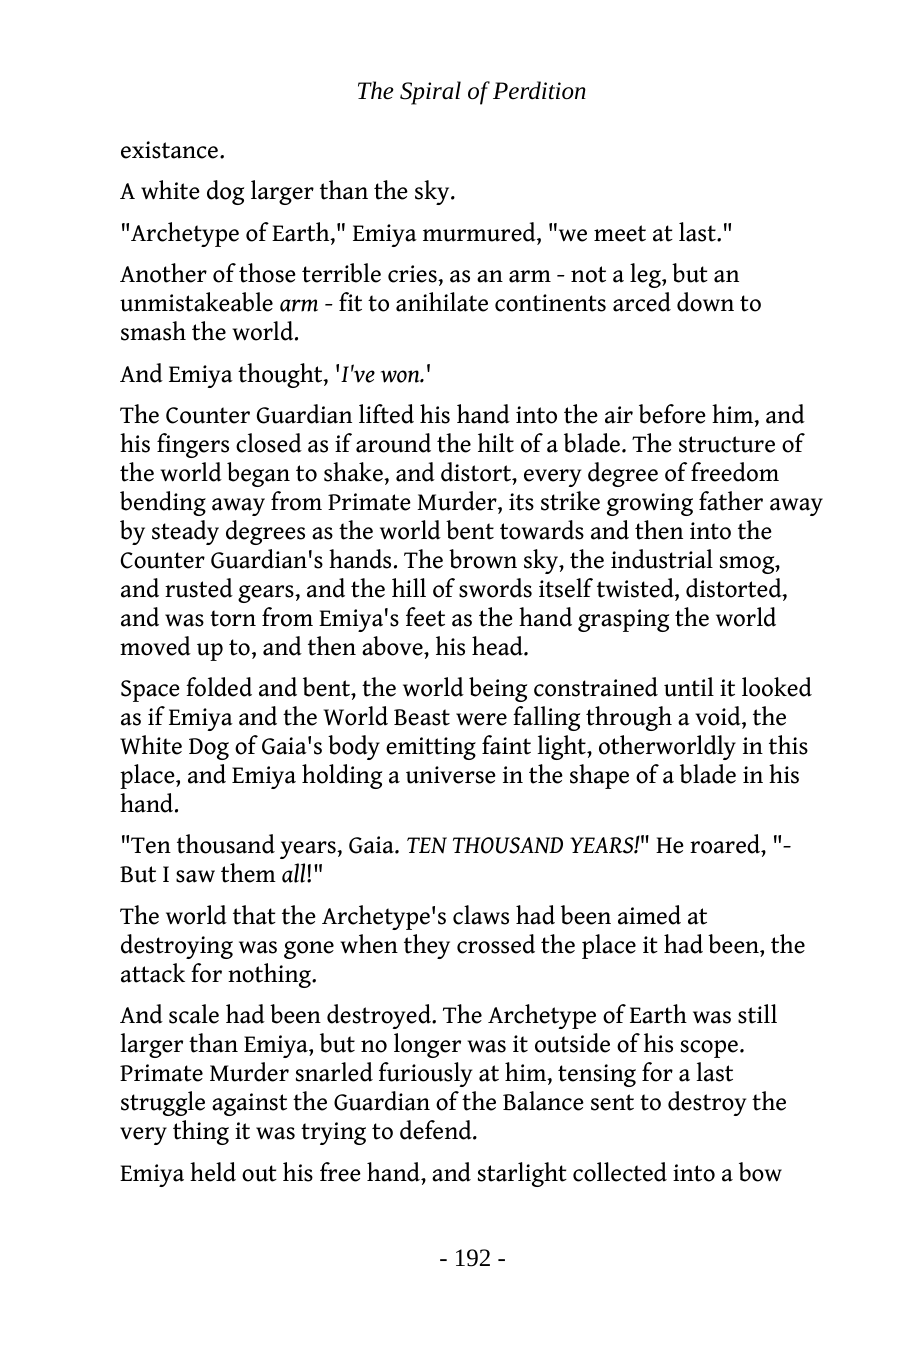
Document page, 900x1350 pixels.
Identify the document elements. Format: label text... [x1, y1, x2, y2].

text The Counter Guardian lifted his hand into the air before him, and his fingers closed as if around the hilt of a blade. The structure of the world began to shake, and distort, every degree of freedom bending away from Primate Murder, its strike growing father away by steady degrees as the world bent towards and then into the Counter Guardian's hands. The brown sky, the industrial smog, and rusted gears, and the hill of swords itself twisted, distorted, and was torn from Emiya's feet as the hand grasping the world moved up to, and then above, his head. [120, 402, 825, 662]
text The world that the Archetype's claws had been aimed at destroying was gone when they crossed the place it had been, the attack for nothing. [120, 902, 825, 989]
text And Emiya thought, 'I've won.' [120, 360, 825, 389]
text A white dog larger than the sky. [120, 178, 825, 207]
text Emiya held out his free hand, and starlight collected into a bow [120, 1159, 825, 1188]
text existance. [120, 136, 825, 165]
text And scale had been destroyed. The Archetype of Earth was still larger than Emiya, but no longer was it outside of his scope. Primate Murder snarled furiously at him, tensing for a last struggle against the Guardian of the Balance sent to destroy the very thing it was trying to defend. [120, 1002, 825, 1147]
text "Ten thousand years, Gaia. TEN THOUSAND YEARS!" He roared, "- But I saw them all!" [120, 832, 825, 890]
text "Archetype of Earth," Emiya murmured, "we meet at last." [120, 219, 825, 248]
text Another of those terrible cries, as an arm - not a leg, but an unmistakeable arm - fit to anihilate continents arced down to smash the world. [120, 261, 825, 348]
text Space folded and bent, the world being constrained until it looked as if Emiya and the World Beast were falling through a void, the White Dog of Gaia's body emitting faint light, otherworldly in this place, and Emiya holding a universe in the shape of a blade in his hand. [120, 675, 825, 819]
